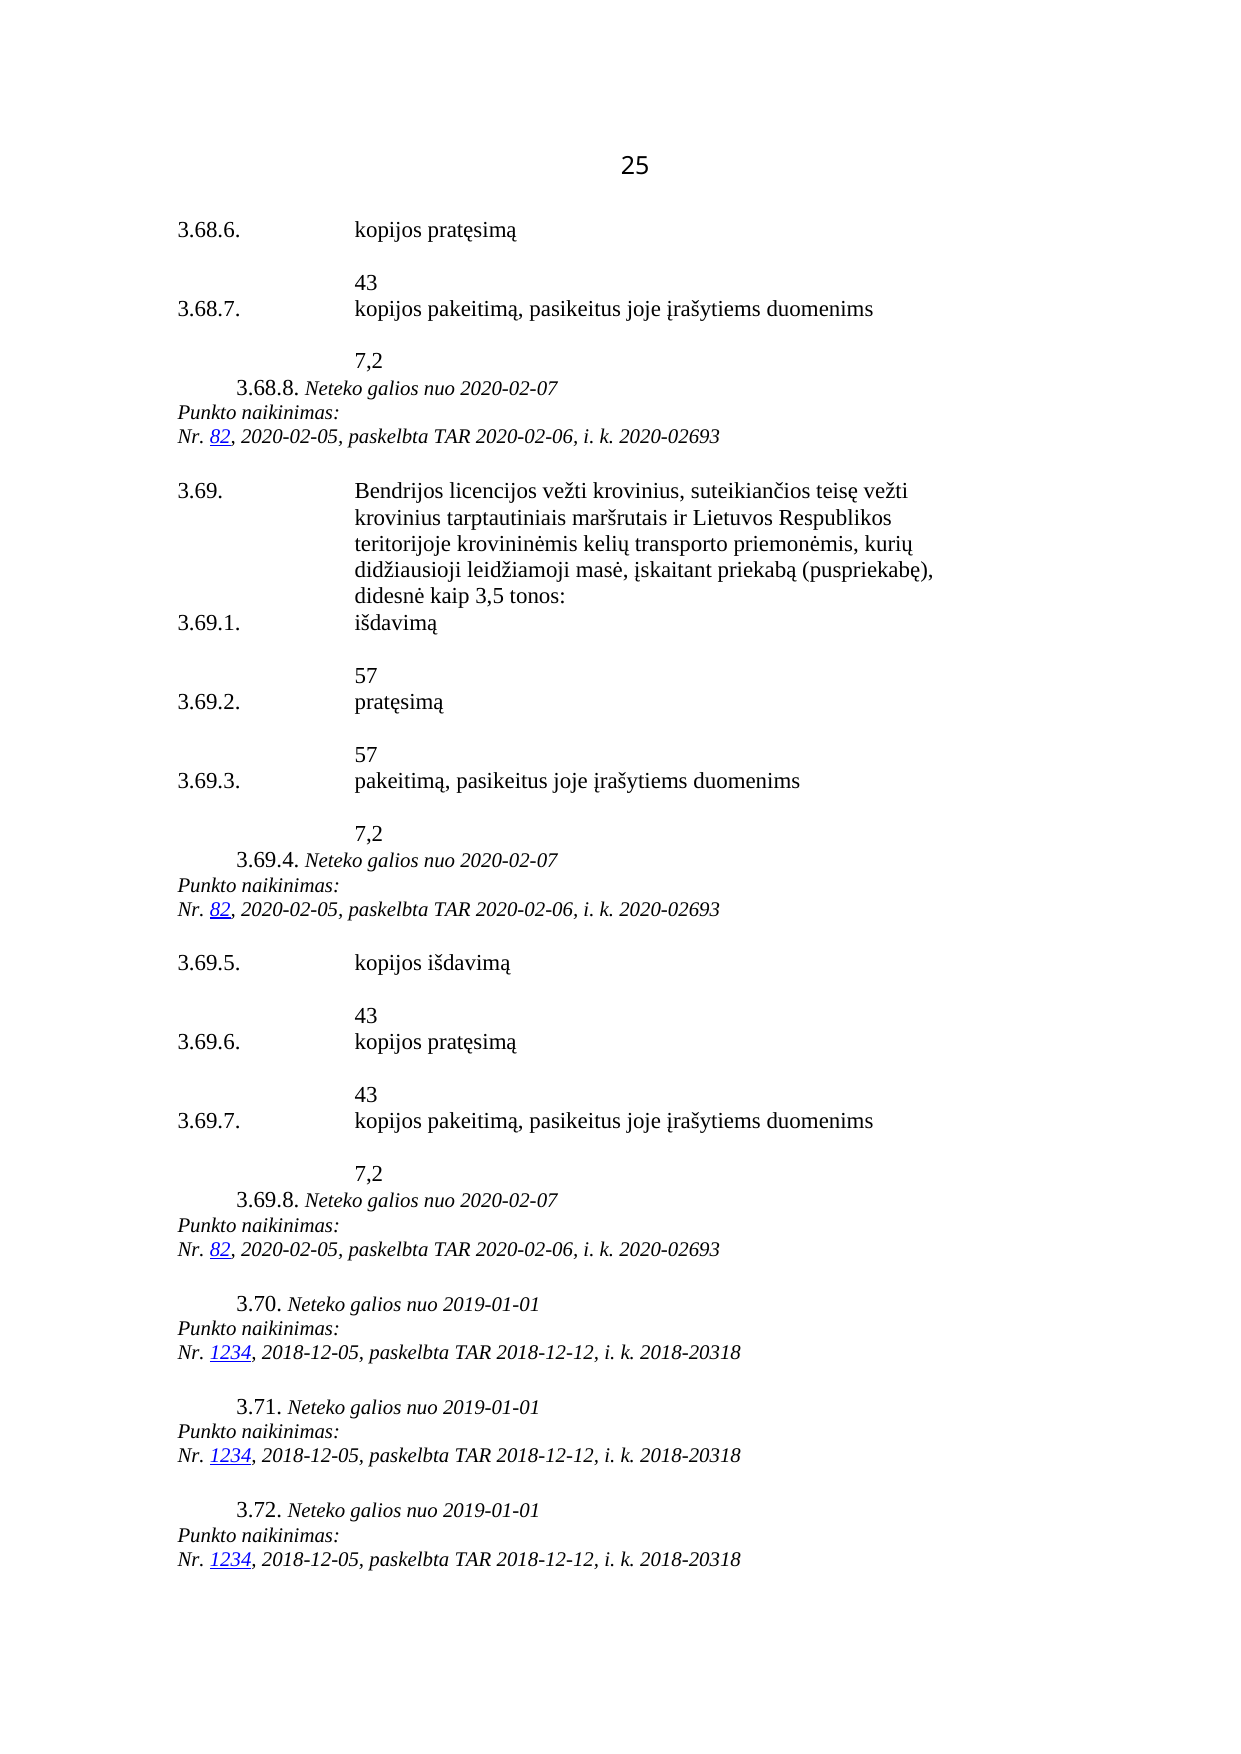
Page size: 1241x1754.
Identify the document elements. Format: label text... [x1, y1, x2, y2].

text Punkto naikinimas: [177, 1316, 1093, 1340]
text didesnė kaip 3,5 tonos: [354, 583, 945, 609]
text 3.70. Neteko galios nuo 2019-01-01 [177, 1290, 1093, 1316]
text 3.69.8. Neteko galios nuo 2020-02-07 [177, 1187, 1093, 1213]
text 3.68.7. kopijos pakeitimą, pasikeitus joje įrašytiems duomenims 7,2 [177, 295, 945, 374]
text 3.72. Neteko galios nuo 2019-01-01 [177, 1496, 1093, 1523]
text Punkto naikinimas: [177, 400, 1093, 424]
text Nr. 82, 2020-02-05, paskelbta TAR 2020-02-06, i. k. 2020-02693 [177, 897, 1093, 921]
text Nr. 82, 2020-02-05, paskelbta TAR 2020-02-06, i. k. 2020-02693 [177, 1237, 1093, 1261]
text Punkto naikinimas: [177, 1419, 1093, 1443]
text Punkto naikinimas: [177, 1213, 1093, 1237]
text krovinius tarptautiniais maršrutais ir Lietuvos Respublikos [354, 503, 945, 530]
text 3.68.8. Neteko galios nuo 2020-02-07 [177, 374, 1093, 400]
text Nr. 82, 2020-02-05, paskelbta TAR 2020-02-06, i. k. 2020-02693 [177, 424, 1093, 448]
text didžiausioji leidžiamoji masė, įskaitant priekabą (puspriekabę), [354, 556, 945, 583]
text 3.69.7. kopijos pakeitimą, pasikeitus joje įrašytiems duomenims 7,2 [177, 1107, 945, 1187]
text 3.69.1. išdavimą 57 [177, 609, 945, 688]
text 3.69.6. kopijos pratęsimą 43 [177, 1028, 945, 1107]
text 3.68.6. kopijos pratęsimą 43 [177, 216, 945, 295]
text teritorijoje krovininėmis kelių transporto priemonėmis, kurių [354, 530, 945, 556]
text 3.69.3. pakeitimą, pasikeitus joje įrašytiems duomenims 7,2 [177, 767, 945, 846]
text 3.69. Bendrijos licencijos vežti krovinius, suteikiančios teisę vežti [177, 477, 945, 503]
text 3.69.2. pratęsimą 57 [177, 688, 945, 767]
text 3.71. Neteko galios nuo 2019-01-01 [177, 1393, 1093, 1419]
text 3.69.5. kopijos išdavimą 43 [177, 949, 945, 1028]
text 3.69.4. Neteko galios nuo 2020-02-07 [177, 846, 1093, 872]
text Nr. 1234, 2018-12-05, paskelbta TAR 2018-12-12, i. k. 2018-20318 [177, 1443, 1093, 1467]
text Punkto naikinimas: [177, 872, 1093, 897]
text Punkto naikinimas: [177, 1523, 1093, 1547]
text Nr. 1234, 2018-12-05, paskelbta TAR 2018-12-12, i. k. 2018-20318 [177, 1340, 1093, 1364]
text Nr. 1234, 2018-12-05, paskelbta TAR 2018-12-12, i. k. 2018-20318 [177, 1547, 1093, 1571]
